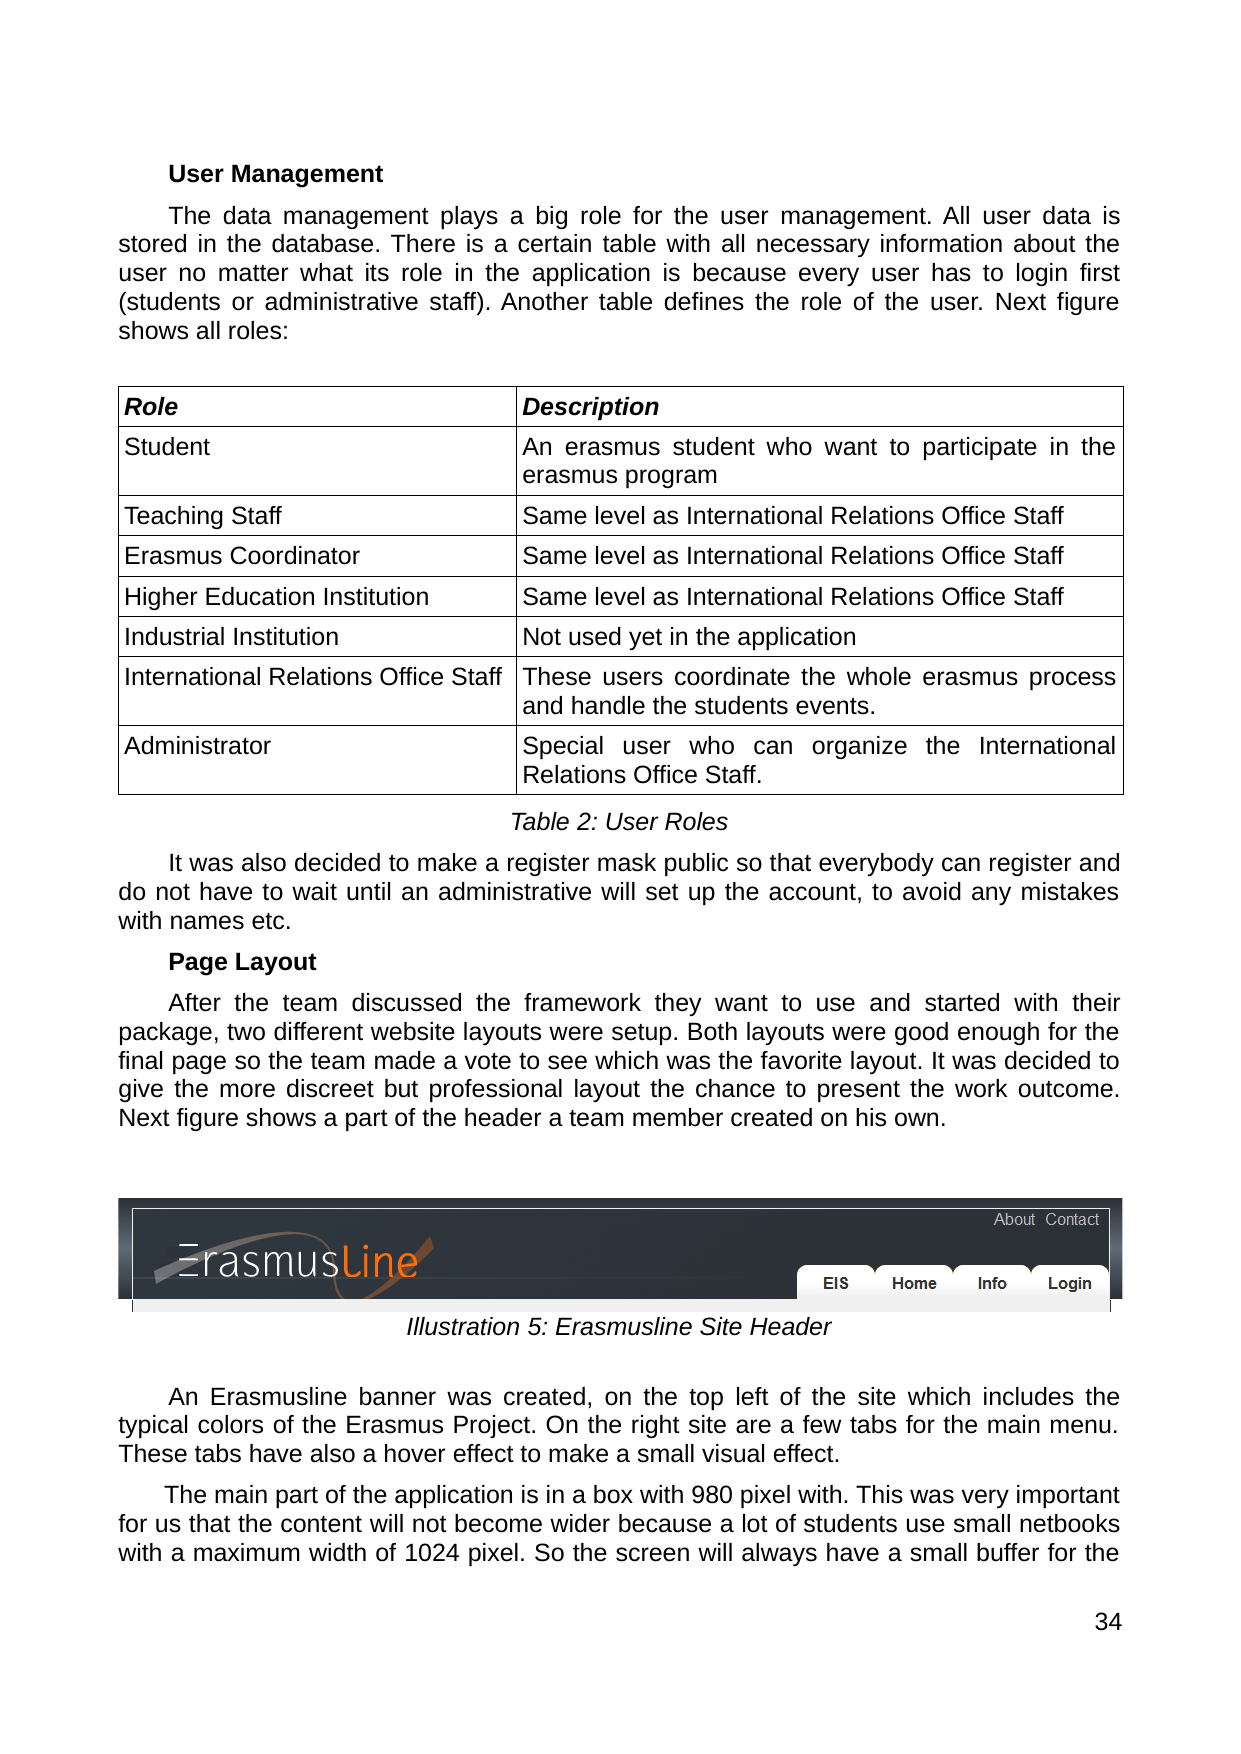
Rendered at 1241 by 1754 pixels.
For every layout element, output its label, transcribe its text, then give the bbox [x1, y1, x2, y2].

table_header Role [119, 387, 516, 426]
table_cell Same level as International Relations Office Staff [517, 536, 1123, 576]
text Table 2: User Roles [118, 807, 1122, 836]
table_cell These users coordinate the whole erasmus process and handle the students events. [517, 657, 1123, 725]
text The main part of the application is in a box with 980 pixel with. This was very important for us that the content will not become wider because a lot of students use small netbooks with a maximum width of 1024 pixel. So the screen will always have a small buffer for the [118, 1481, 1122, 1567]
table_cell Special user who can organize the International Relations Office Staff. [517, 726, 1123, 794]
text After the team discussed the framework they want to use and started with their package, two different website layouts were setup. Both layouts were good enough for the final page so the team made a vote to see which was the favorite layout. It was decided to give the more discreet but professional layout the chance to present the work outcome. Next figure shows a part of the header a team member created on his own. [118, 988, 1122, 1132]
table_cell Erasmus Coordinator [119, 536, 516, 576]
text Page Layout [118, 947, 1122, 976]
table_cell International Relations Office Staff [119, 657, 516, 725]
table_cell Same level as International Relations Office Staff [517, 577, 1123, 616]
text The data management plays a big role for the user management. All user data is stored in the database. There is a certain table with all necessary information about the user no matter what its role in the application is because every user has to login first (students or administrative staff). Another table defines the role of the user. Next figure shows all roles: [118, 201, 1122, 344]
table_cell Teaching Staff [119, 496, 516, 535]
table_cell Industrial Institution [119, 617, 516, 656]
table_cell Not used yet in the application [517, 617, 1123, 656]
text User Management [118, 159, 1122, 188]
text It was also decided to make a register mask public so that everybody can register and do not have to wait until an administrative will set up the account, to avoid any mistakes with names etc. [118, 848, 1122, 934]
picture [118, 1198, 1123, 1312]
table_cell Higher Education Institution [119, 577, 516, 616]
text Illustration 5: Erasmusline Site Header [118, 1312, 1122, 1341]
table_cell An erasmus student who want to participate in the erasmus program [517, 427, 1123, 495]
table_cell Administrator [119, 726, 516, 794]
table_header Description [517, 387, 1123, 426]
table_cell Student [119, 427, 516, 495]
table_cell Same level as International Relations Office Staff [517, 496, 1123, 535]
text An Erasmusline banner was created, on the top left of the site which includes the typical colors of the Erasmus Project. On the right site are a few tabs for the main menu. These tabs have also a hover effect to make a small visual effect. [118, 1382, 1122, 1468]
